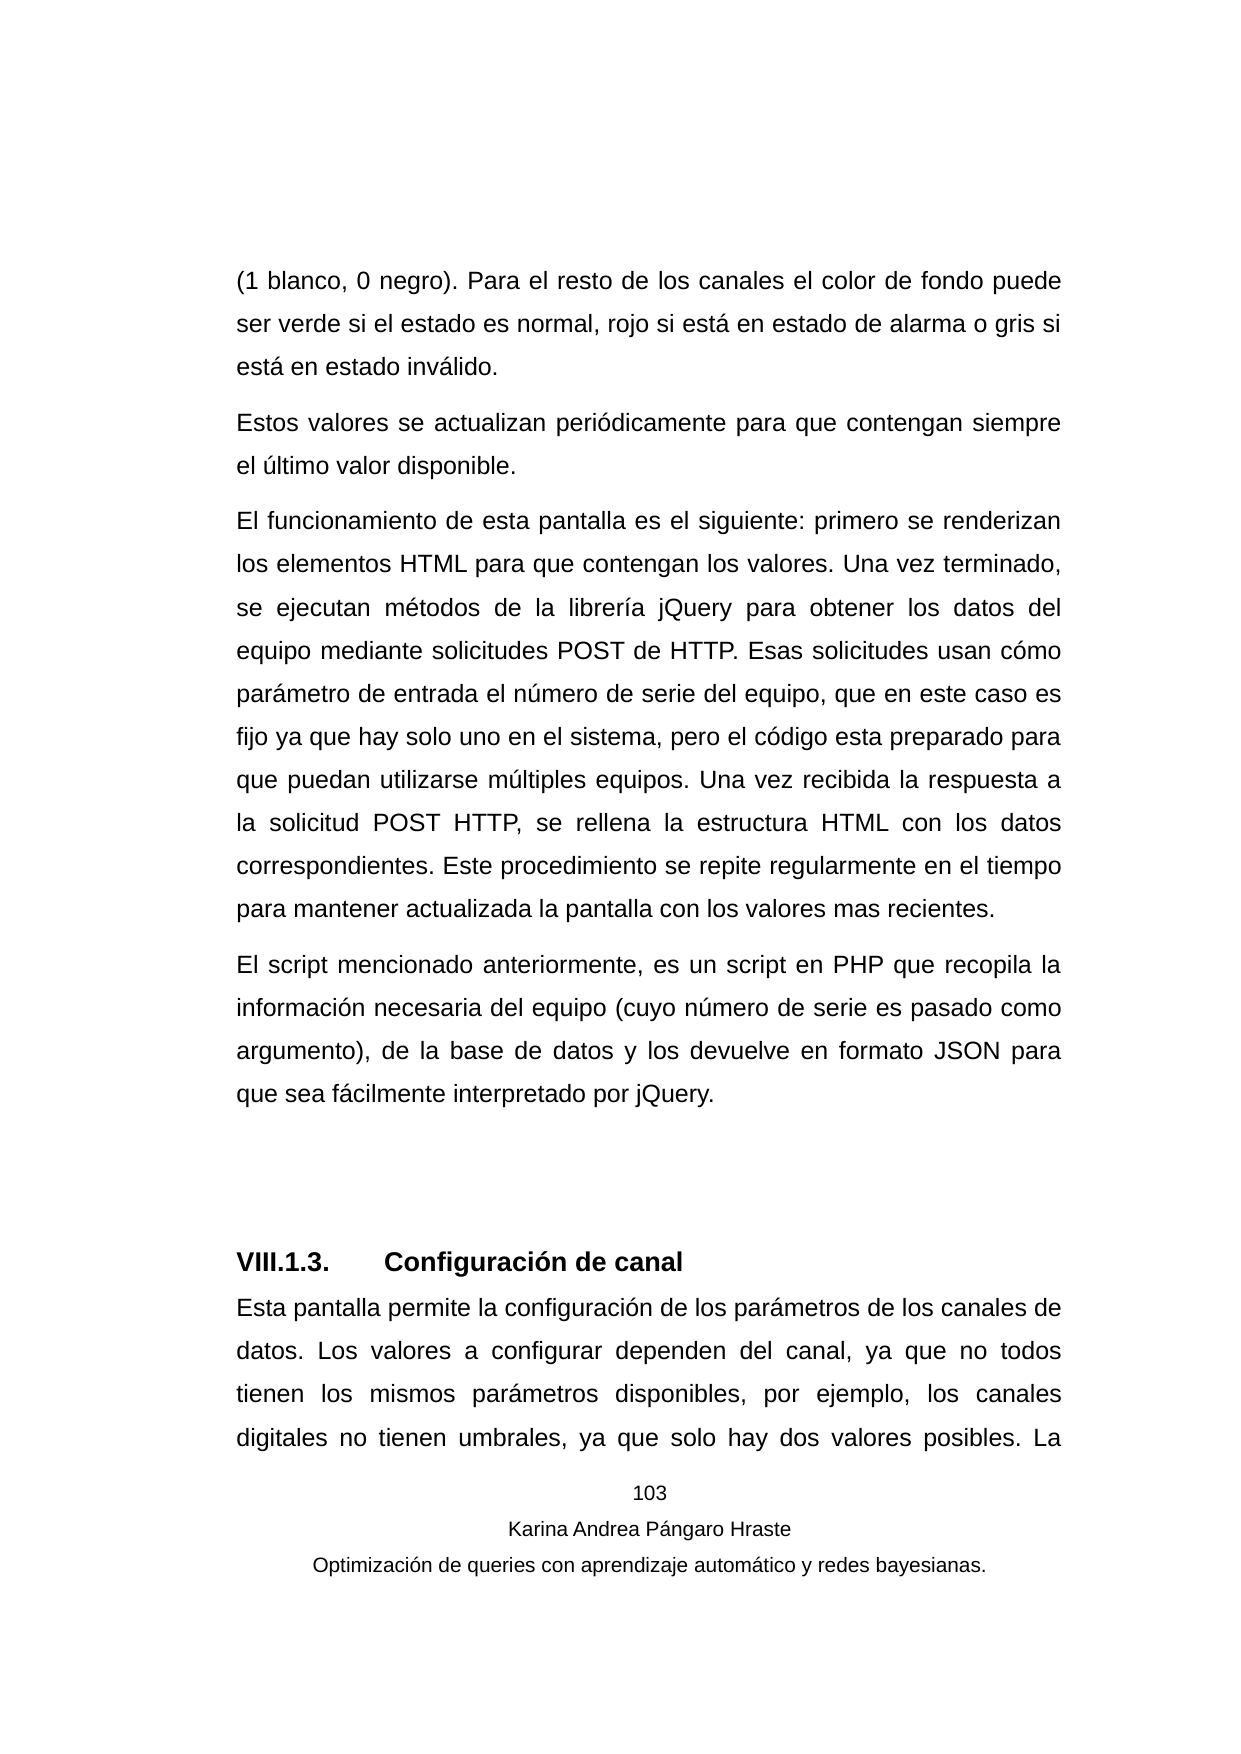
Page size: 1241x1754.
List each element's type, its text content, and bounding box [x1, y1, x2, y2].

text El script mencionado anteriormente, es un script en PHP que recopila la información necesaria del equipo (cuyo número de serie es pasado como argumento), de la base de datos y los devuelve en formato JSON para que sea fácilmente interpretado por jQuery. [236, 950, 1063, 1108]
text Esta pantalla permite la configuración de los parámetros de los canales de datos. Los valores a configurar dependen del canal, ya que no todos tienen los mismos parámetros disponibles, por ejemplo, los canales digitales no tienen umbrales, ya que solo hay dos valores posibles. La [236, 1293, 1063, 1451]
text (1 blanco, 0 negro). Para el resto de los canales el color de fondo puede ser verde si el estado es normal, rojo si está en estado de alarma o gris si está en estado inválido. [236, 266, 1063, 381]
subtitle Configuración de canal [236, 1246, 1063, 1278]
text El funcionamiento de esta pantalla es el siguiente: primero se renderizan los elementos HTML para que contengan los valores. Una vez terminado, se ejecutan métodos de la librería jQuery para obtener los datos del equipo mediante solicitudes POST de HTTP. Esas solicitudes usan cómo parámetro de entrada el número de serie del equipo, que en este caso es fijo ya que hay solo uno en el sistema, pero el código esta preparado para que puedan utilizarse múltiples equipos. Una vez recibida la respuesta a la solicitud POST HTTP, se rellena la estructura HTML con los datos correspondientes. Este procedimiento se repite regularmente en el tiempo para mantener actualizada la pantalla con los valores mas recientes. [236, 506, 1063, 923]
text Estos valores se actualizan periódicamente para que contengan siempre el último valor disponible. [236, 408, 1063, 479]
